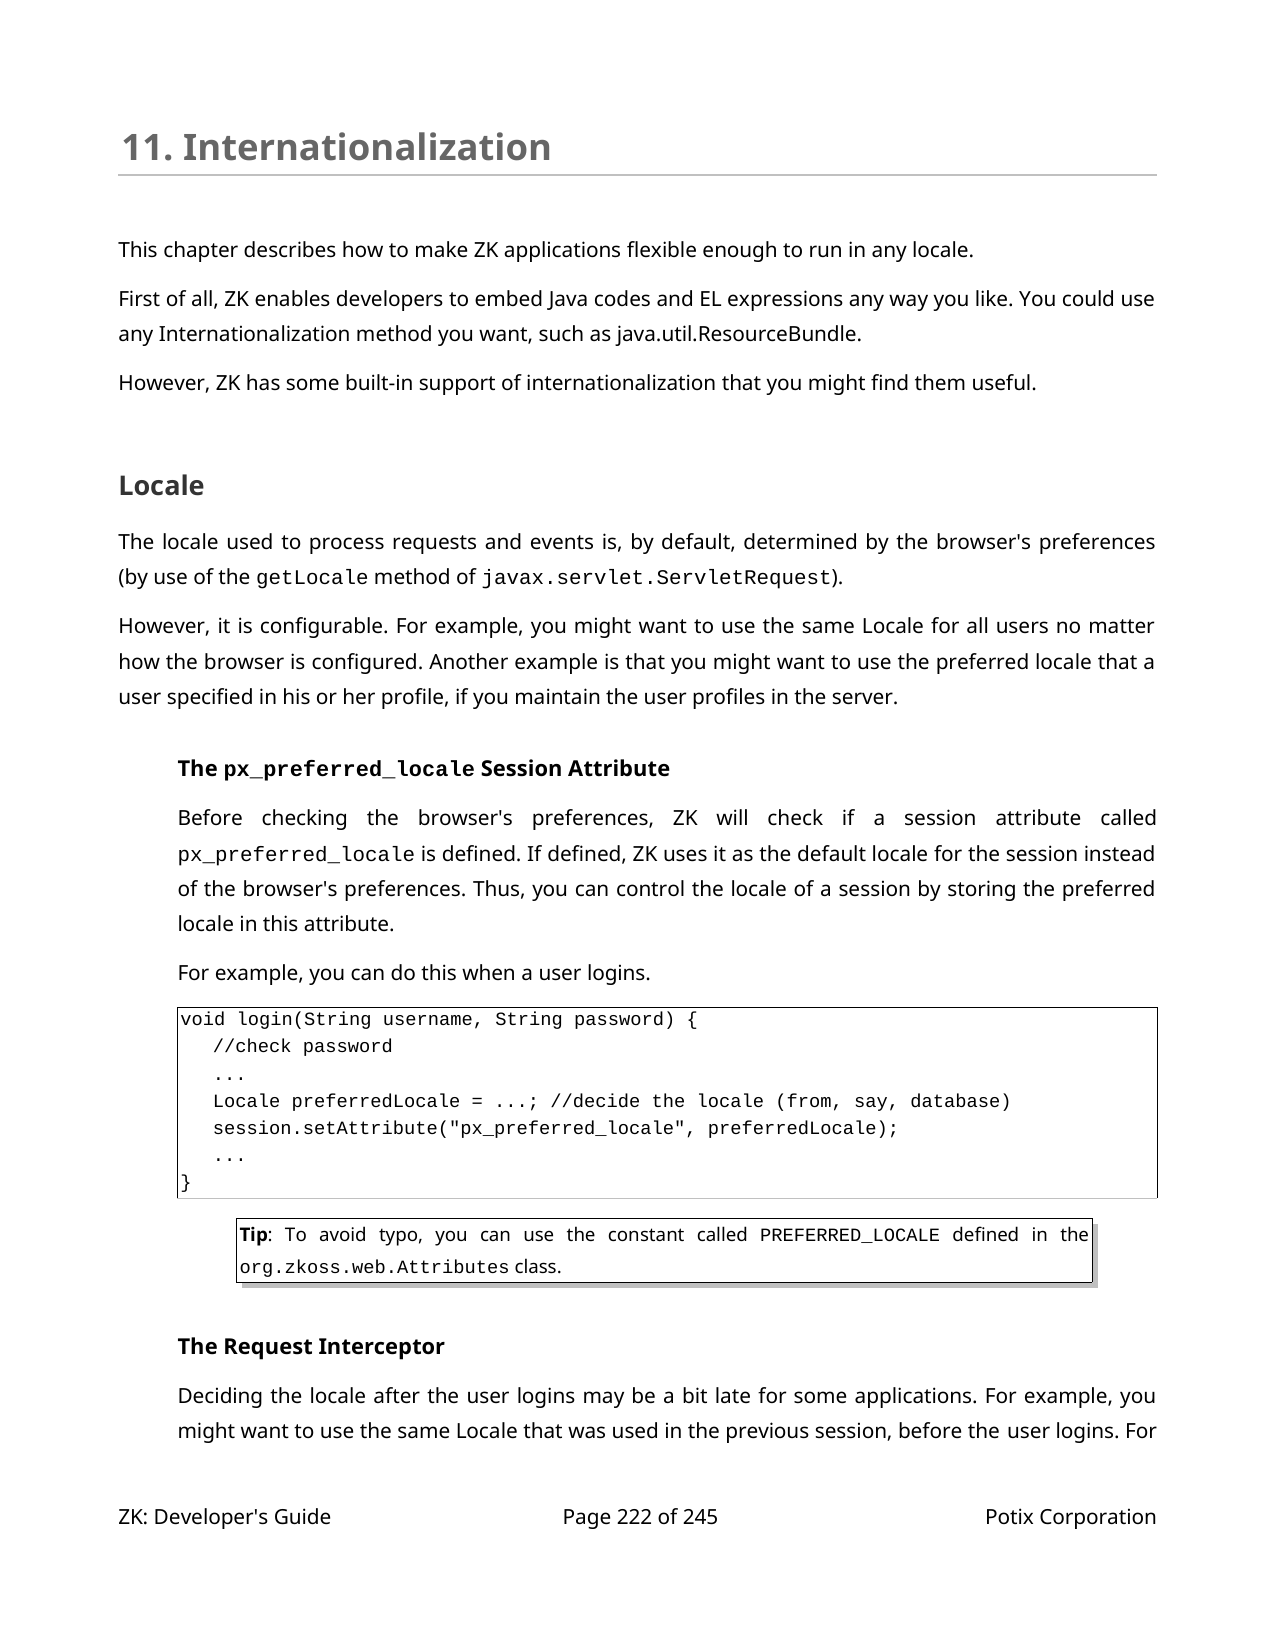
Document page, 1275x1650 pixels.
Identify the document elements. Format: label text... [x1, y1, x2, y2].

text ... [178, 1143, 1157, 1167]
text ... [178, 1062, 1157, 1086]
subtitle The px_preferred_locale Session Attribute [177, 753, 1157, 783]
text } [178, 1170, 1157, 1198]
text Tip: To avoid typo, you can use the constant called PREFERRED_LOCALE defined in the org.zkoss.web.Attributes class. [237, 1219, 1092, 1282]
text session.setAttribute("px_preferred_locale", preferredLocale); [178, 1116, 1157, 1140]
text Locale preferredLocale = ...; //decide the locale (from, say, database) [178, 1089, 1157, 1113]
text However, ZK has some built-in support of internationalization that you might find them useful. [118, 368, 1157, 396]
text The locale used to process requests and events is, by default, determined by the browser's preferences (by use of the getLocale method of javax.servlet.ServletRequest). [118, 527, 1157, 591]
text For example, you can do this when a user logins. [177, 958, 1157, 987]
text //check password [178, 1034, 1157, 1059]
subtitle 11. Internationalization [118, 118, 1157, 174]
text First of all, ZK enables developers to embed Java codes and EL expressions any way you like. You could use any Internationalization method you want, such as java.util.ResourceBundle. [118, 284, 1157, 347]
text Deciding the locale after the user logins may be a bit late for some applications. For example, you might want to use the same Locale that was used in the previous session, before the user logins. For [177, 1381, 1157, 1444]
text Before checking the browser's preferences, ZK will check if a session attribute called px_preferred_locale is defined. If defined, ZK uses it as the default locale for the session instead of the browser's preferences. Thus, you can control the locale of a session by storing the preferred locale in this attribute. [177, 803, 1157, 938]
subtitle Locale [118, 467, 1157, 504]
subtitle The Request Interceptor [177, 1331, 1157, 1361]
text void login(String username, String password) { [178, 1008, 1157, 1031]
text However, it is configurable. For example, you might want to use the same Locale for all users no matter how the browser is configured. Another example is that you might want to use the preferred locale that a user specified in his or her profile, if you maintain the user profiles in the server. [118, 612, 1157, 710]
text This chapter describes how to make ZK applications flexible enough to run in any locale. [118, 235, 1157, 263]
